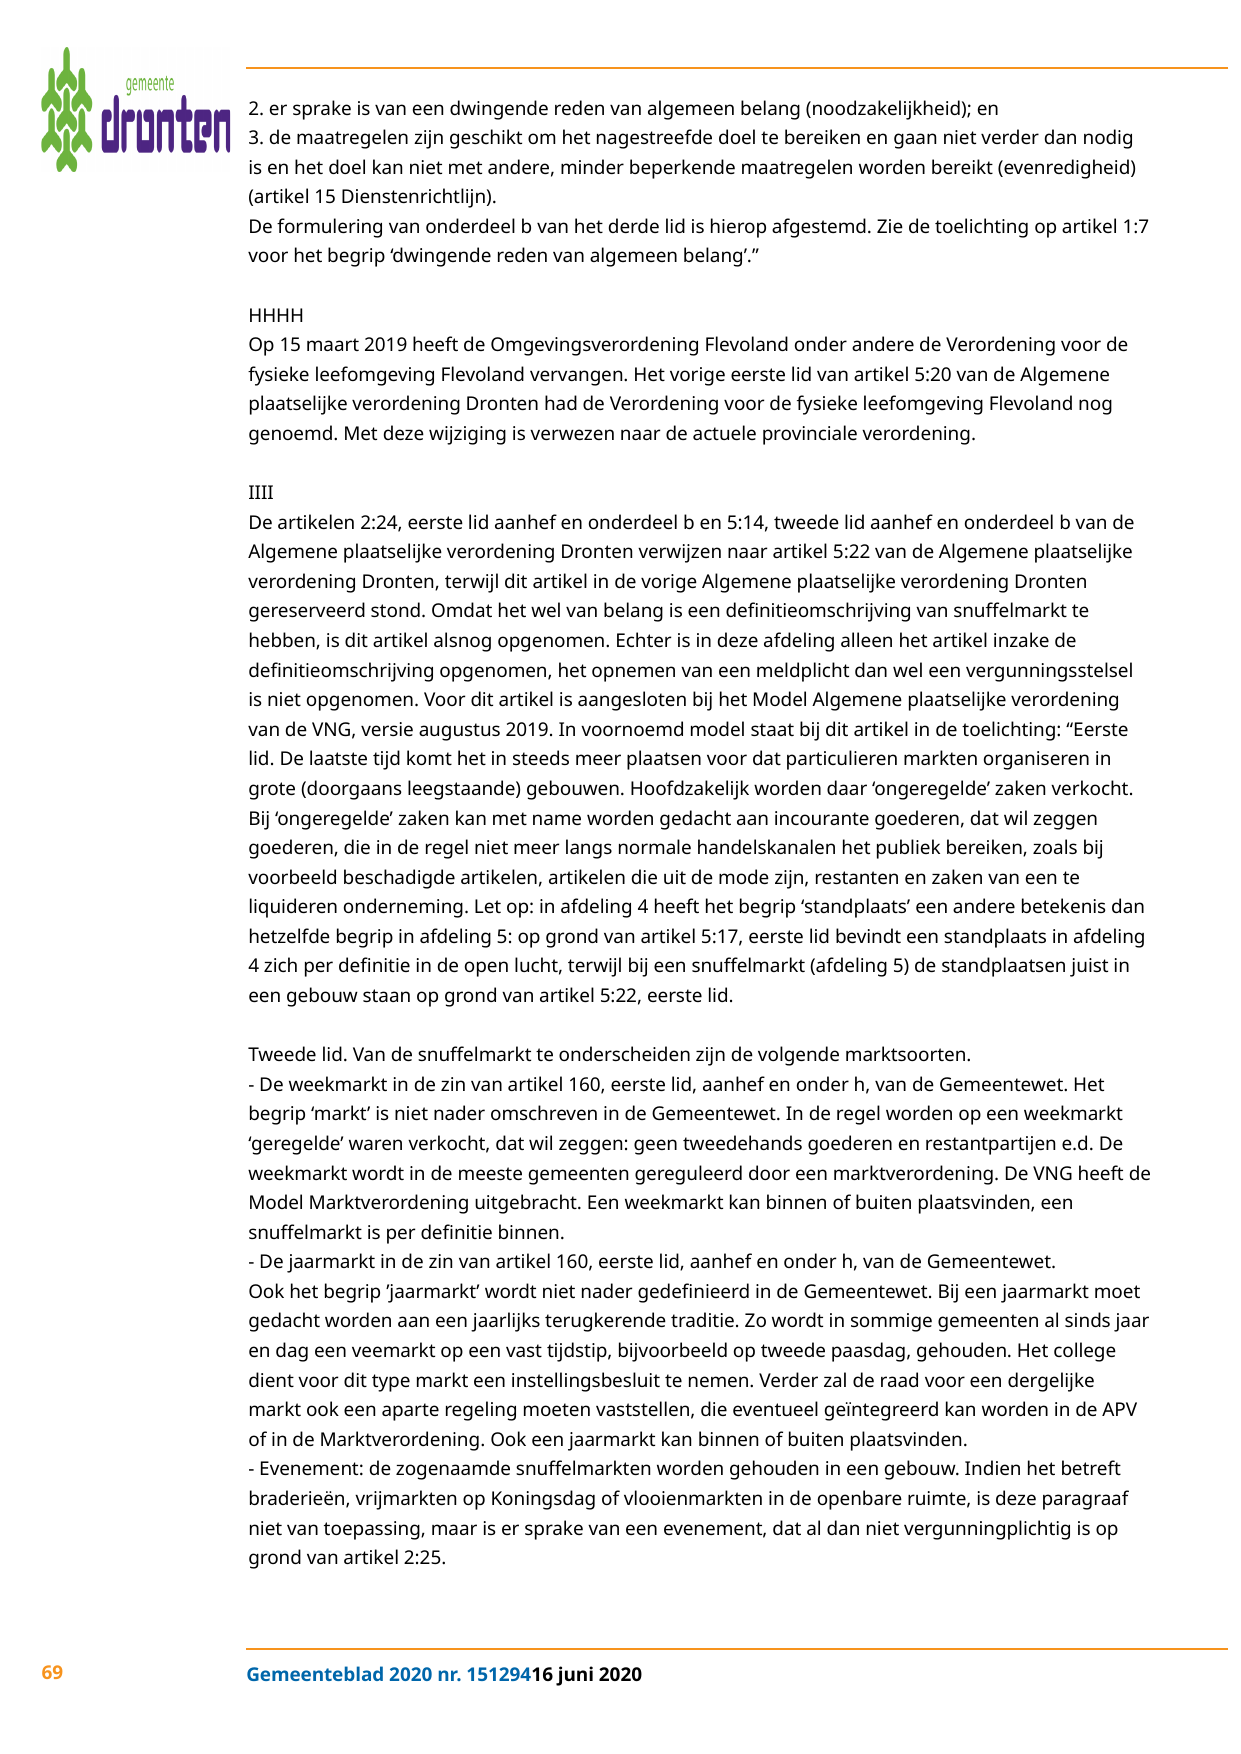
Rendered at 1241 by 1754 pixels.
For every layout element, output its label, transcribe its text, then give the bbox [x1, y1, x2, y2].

text 3. de maatregelen zijn geschikt om het nagestreefde doel te bereiken en gaan niet verder dan nodig is en het doel kan niet met andere, minder beperkende maatregelen worden bereikt (evenredigheid) (artikel 15 Dienstenrichtlijn). [248, 124, 1152, 209]
text Tweede lid. Van de snuffelmarkt te onderscheiden zijn de volgende marktsoorten. [248, 1041, 1152, 1067]
text - De jaarmarkt in de zin van artikel 160, eerste lid, aanhef en onder h, van de Gemeentewet. [248, 1248, 1152, 1274]
text Ook het begrip ’jaarmarkt’ wordt niet nader gedefinieerd in de Gemeentewet. Bij een jaarmarkt moet gedacht worden aan een jaarlijks terugkerende traditie. Zo wordt in sommige gemeenten al sinds jaar en dag een veemarkt op een vast tijdstip, bijvoorbeeld op tweede paasdag, gehouden. Het college dient voor dit type markt een instellingsbesluit te nemen. Verder zal de raad voor een dergelijke markt ook een aparte regeling moeten vaststellen, die eventueel geïntegreerd kan worden in de APV of in de Marktverordening. Ook een jaarmarkt kan binnen of buiten plaatsvinden. [248, 1278, 1152, 1452]
text Op 15 maart 2019 heeft de Omgevingsverordening Flevoland onder andere de Verordening voor de fysieke leefomgeving Flevoland vervangen. Het vorige eerste lid van artikel 5:20 van de Algemene plaatselijke verordening Dronten had de Verordening voor de fysieke leefomgeving Flevoland nog genoemd. Met deze wijziging is verwezen naar de actuele provinciale verordening. [248, 331, 1152, 446]
text De formulering van onderdeel b van het derde lid is hierop afgestemd. Zie de toelichting op artikel 1:7 voor het begrip ‘dwingende reden van algemeen belang’.” [248, 213, 1152, 268]
text HHHH [248, 302, 1152, 328]
text De artikelen 2:24, eerste lid aanhef en onderdeel b en 5:14, tweede lid aanhef en onderdeel b van de Algemene plaatselijke verordening Dronten verwijzen naar artikel 5:22 van de Algemene plaatselijke verordening Dronten, terwijl dit artikel in de vorige Algemene plaatselijke verordening Dronten gereserveerd stond. Omdat het wel van belang is een definitieomschrijving van snuffelmarkt te hebben, is dit artikel alsnog opgenomen. Echter is in deze afdeling alleen het artikel inzake de definitieomschrijving opgenomen, het opnemen van een meldplicht dan wel een vergunningsstelsel is niet opgenomen. Voor dit artikel is aangesloten bij het Model Algemene plaatselijke verordening van de VNG, versie augustus 2019. In voornoemd model staat bij dit artikel in de toelichting: “Eerste lid. De laatste tijd komt het in steeds meer plaatsen voor dat particulieren markten organiseren in grote (doorgaans leegstaande) gebouwen. Hoofdzakelijk worden daar ‘ongeregelde’ zaken verkocht. Bij ‘ongeregelde’ zaken kan met name worden gedacht aan incourante goederen, dat wil zeggen goederen, die in de regel niet meer langs normale handelskanalen het publiek bereiken, zoals bij voorbeeld beschadigde artikelen, artikelen die uit de mode zijn, restanten en zaken van een te liquideren onderneming. Let op: in afdeling 4 heeft het begrip ‘standplaats’ een andere betekenis dan hetzelfde begrip in afdeling 5: op grond van artikel 5:17, eerste lid bevindt een standplaats in afdeling 4 zich per definitie in de open lucht, terwijl bij een snuffelmarkt (afdeling 5) de standplaatsen juist in een gebouw staan op grond van artikel 5:22, eerste lid. [248, 509, 1152, 1008]
text IIII [248, 479, 1152, 505]
picture [41, 47, 231, 172]
text - De weekmarkt in de zin van artikel 160, eerste lid, aanhef en onder h, van de Gemeentewet. Het begrip ‘markt’ is niet nader omschreven in de Gemeentewet. In de regel worden op een weekmarkt ‘geregelde’ waren verkocht, dat wil zeggen: geen tweedehands goederen en restantpartijen e.d. De weekmarkt wordt in de meeste gemeenten gereguleerd door een marktverordening. De VNG heeft de Model Marktverordening uitgebracht. Een weekmarkt kan binnen of buiten plaatsvinden, een snuffelmarkt is per definitie binnen. [248, 1071, 1152, 1245]
text - Evenement: de zogenaamde snuffelmarkten worden gehouden in een gebouw. Indien het betreft braderieën, vrijmarkten op Koningsdag of vlooienmarkten in de openbare ruimte, is deze paragraaf niet van toepassing, maar is er sprake van een evenement, dat al dan niet vergunningplichtig is op grond van artikel 2:25. [248, 1456, 1152, 1570]
text 2. er sprake is van een dwingende reden van algemeen belang (noodzakelijkheid); en [248, 95, 1152, 121]
